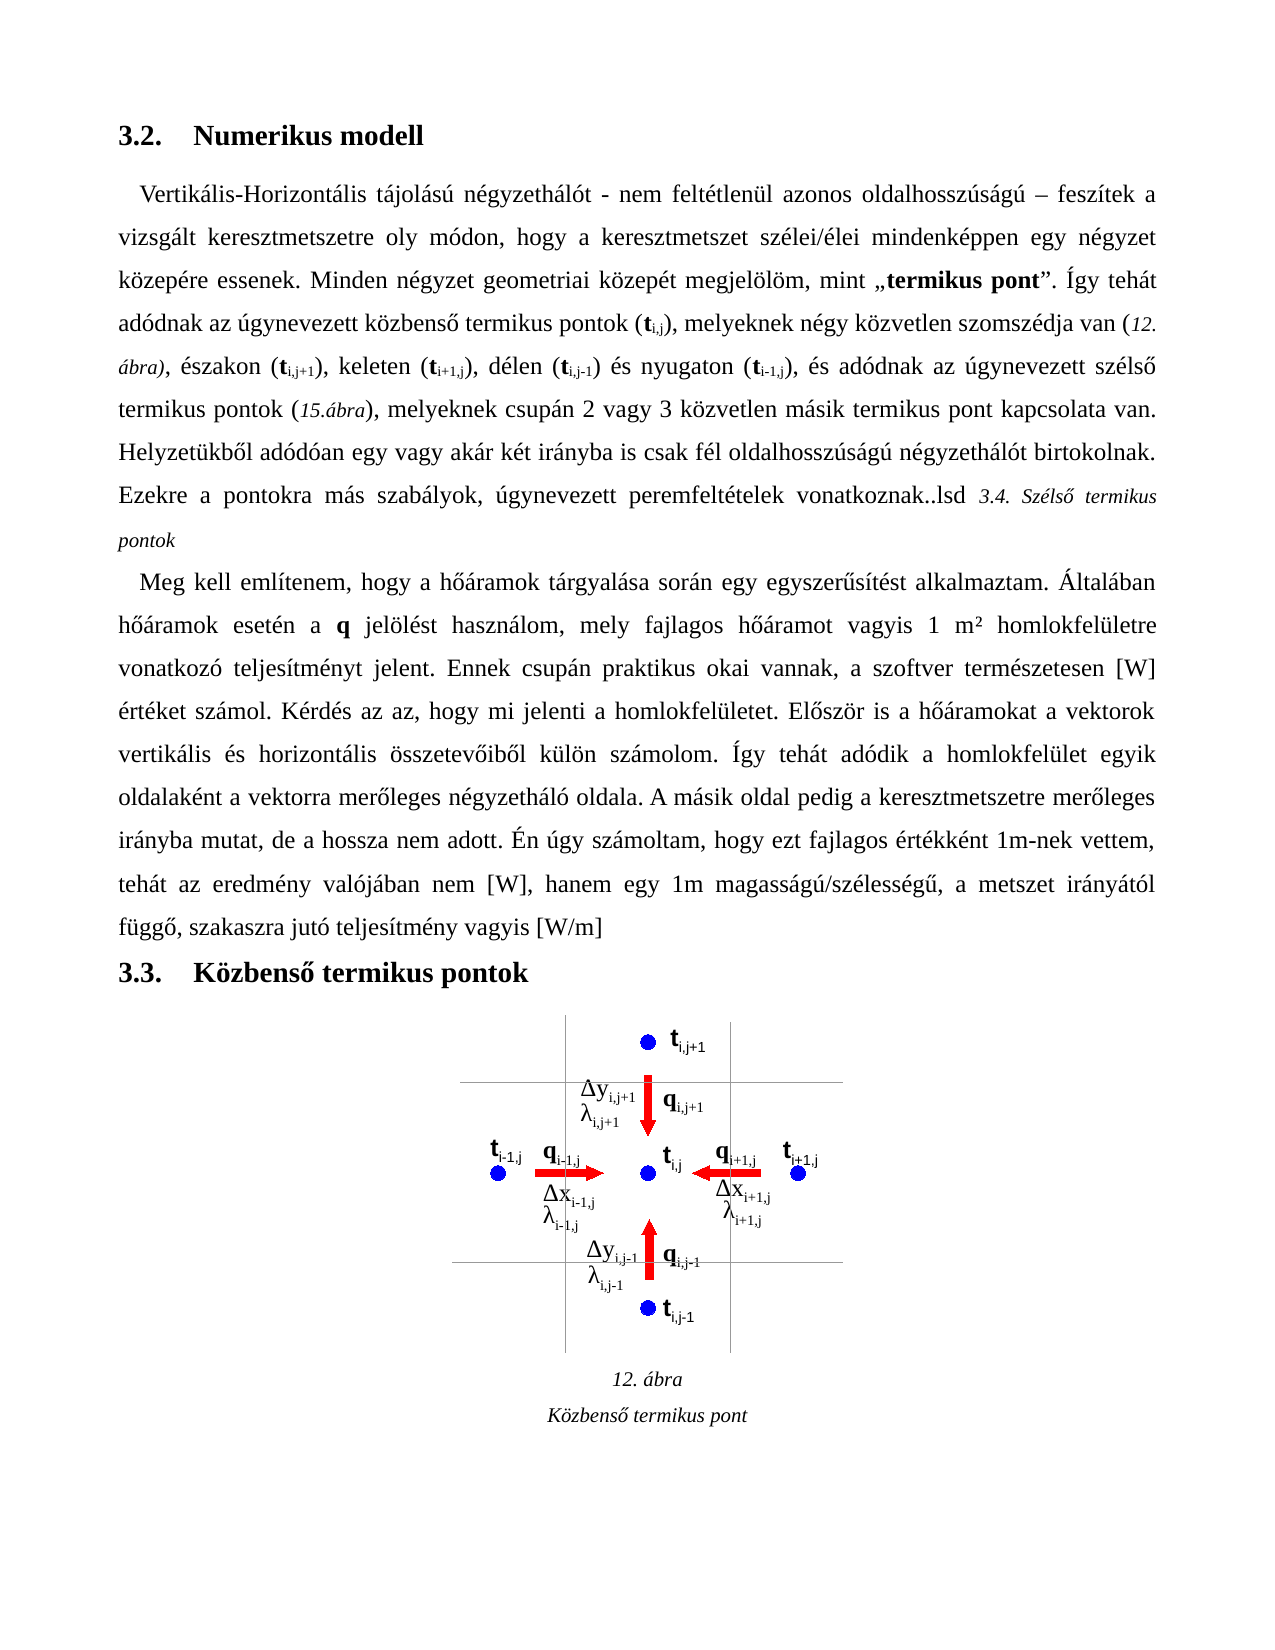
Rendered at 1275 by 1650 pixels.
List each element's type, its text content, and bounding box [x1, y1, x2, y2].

subtitle Közbenső termikus pontok [118, 955, 1157, 988]
text Közbenső termikus pont [118, 1403, 1157, 1427]
text Vertikális-Horizontális tájolású négyzethálót - nem feltétlenül azonos oldalhosszúságú – feszítek a vizsgált keresztmetszetre oly módon, hogy a keresztmetszet szélei/élei mindenképpen egy négyzet közepére essenek. Minden négyzet geometriai közepét megjelölöm, mint „termikus pont”. Így tehát adódnak az úgynevezett közbenső termikus pontok (ti,j), melyeknek négy közvetlen szomszédja van (12. ábra), északon (ti,j+1), keleten (ti+1,j), délen (ti,j-1) és nyugaton (ti-1,j), és adódnak az úgynevezett szélső termikus pontok (15.ábra), melyeknek csupán 2 vagy 3 közvetlen másik termikus pont kapcsolata van. Helyzetükből adódóan egy vagy akár két irányba is csak fél oldalhosszúságú négyzethálót birtokolnak. Ezekre a pontokra más szabályok, úgynevezett peremfeltételek vonatkoznak..lsd 3.4. Szélső termikus pontok [118, 179, 1157, 552]
subtitle Numerikus modell [118, 118, 1157, 152]
text Meg kell említenem, hogy a hőáramok tárgyalása során egy egyszerűsítést alkalmaztam. Általában hőáramok esetén a q jelölést használom, mely fajlagos hőáramot vagyis 1 m² homlokfelületre vonatkozó teljesítményt jelent. Ennek csupán praktikus okai vannak, a szoftver természetesen [W] értéket számol. Kérdés az az, hogy mi jelenti a homlokfelületet. Először is a hőáramokat a vektorok vertikális és horizontális összetevőiből külön számolom. Így tehát adódik a homlokfelület egyik oldalaként a vektorra merőleges négyzetháló oldala. A másik oldal pedig a keresztmetszetre merőleges irányba mutat, de a hossza nem adott. Én úgy számoltam, hogy ezt fajlagos értékként 1m-nek vettem, tehát az eredmény valójában nem [W], hanem egy 1m magasságú/szélességű, a metszet irányától függő, szakaszra jutó teljesítmény vagyis [W/m] [118, 567, 1157, 941]
text 12. ábra [118, 1367, 1157, 1391]
